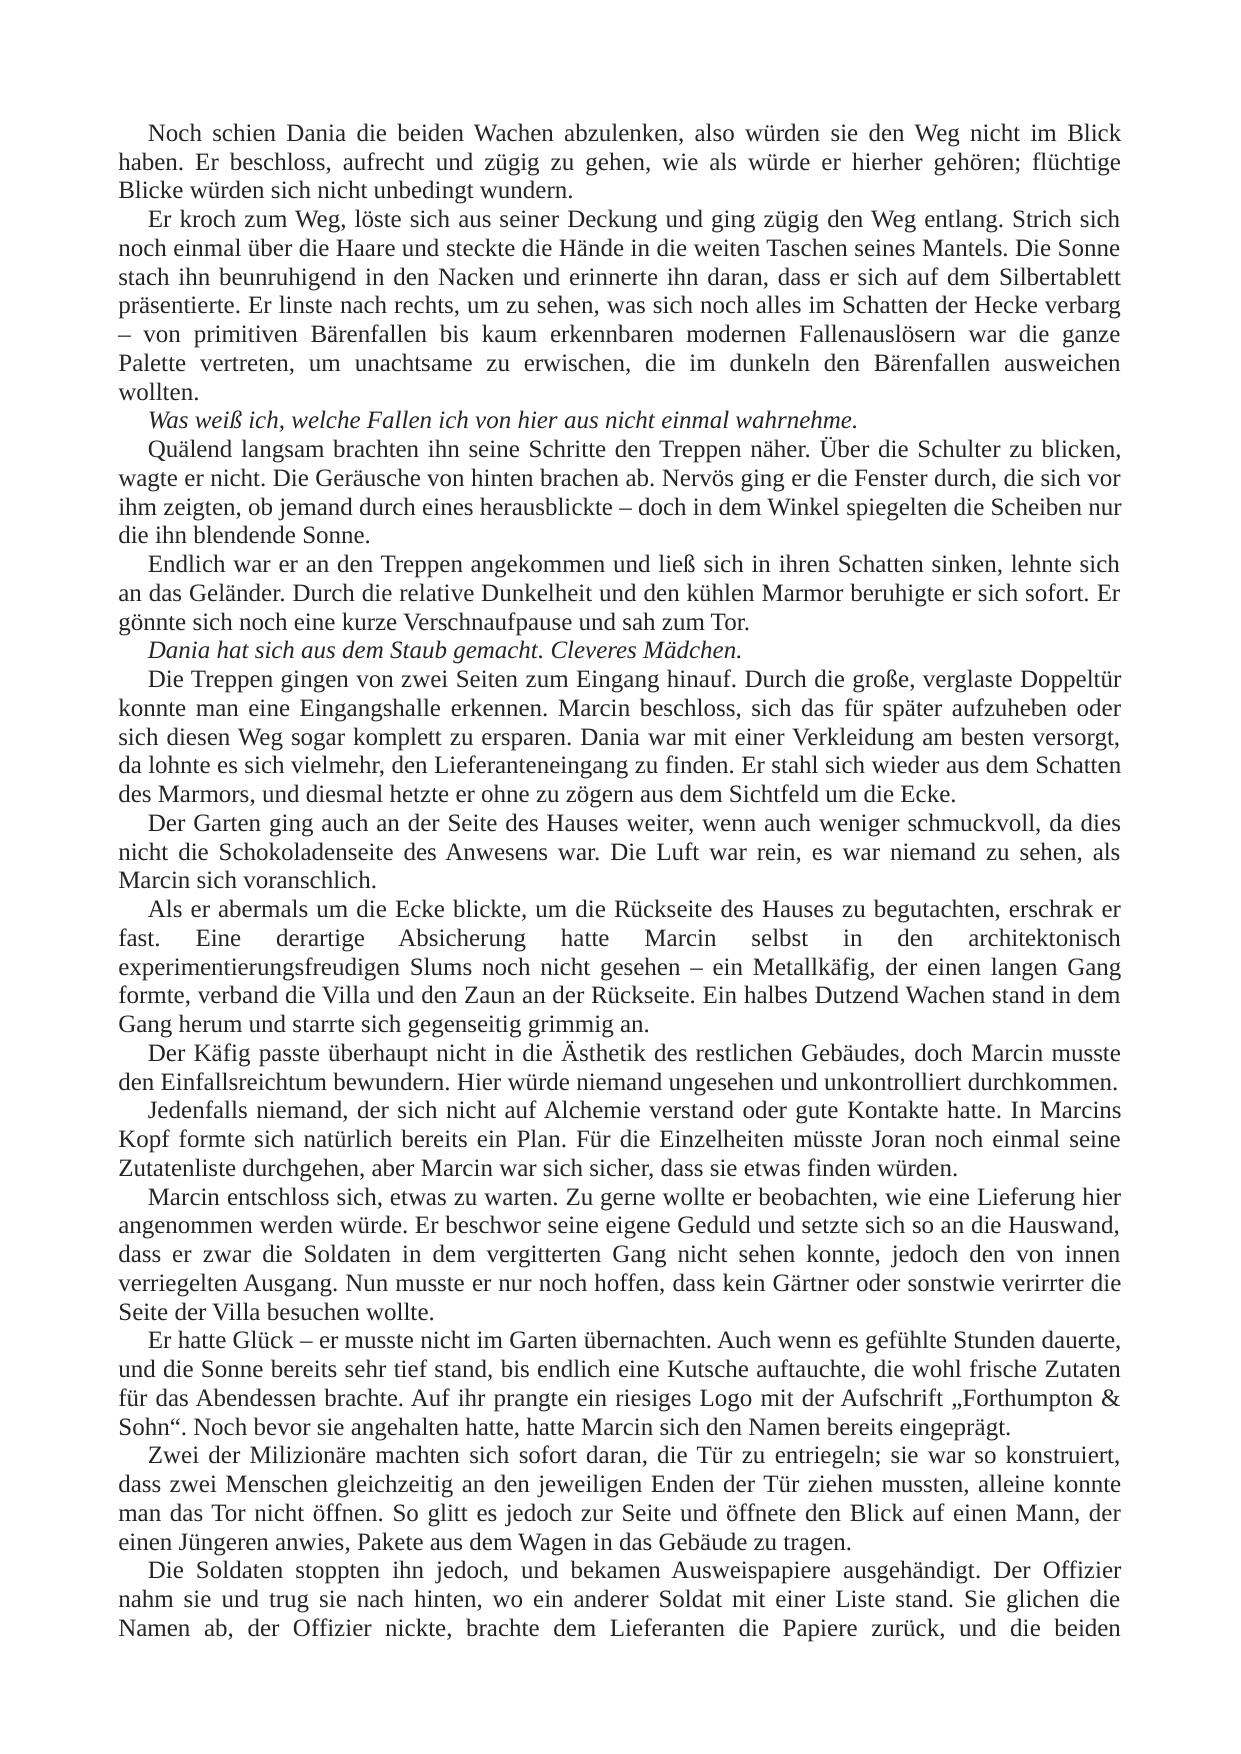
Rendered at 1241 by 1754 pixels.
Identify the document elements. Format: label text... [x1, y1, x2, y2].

text Quälend langsam brachten ihn seine Schritte den Treppen näher. Über die Schulter zu blicken, wagte er nicht. Die Geräusche von hinten brachen ab. Nervös ging er die Fenster durch, die sich vor ihm zeigten, ob jemand durch eines herausblickte – doch in dem Winkel spiegelten die Scheiben nur die ihn blendende Sonne. [118, 434, 1122, 549]
text Der Käfig passte überhaupt nicht in die Ästhetik des restlichen Gebäudes, doch Marcin musste den Einfallsreichtum bewundern. Hier würde niemand ungesehen und unkontrolliert durchkommen. [118, 1038, 1122, 1096]
text Noch schien Dania die beiden Wachen abzulenken, also würden sie den Weg nicht im Blick haben. Er beschloss, aufrecht und zügig zu gehen, wie als würde er hierher gehören; flüchtige Blicke würden sich nicht unbedingt wundern. [118, 118, 1122, 204]
text Er hatte Glück – er musste nicht im Garten übernachten. Auch wenn es gefühlte Stunden dauerte, und die Sonne bereits sehr tief stand, bis endlich eine Kutsche auftauchte, die wohl frische Zutaten für das Abendessen brachte. Auf ihr prangte ein riesiges Logo mit der Aufschrift „Forthumpton & Sohn“. Noch bevor sie angehalten hatte, hatte Marcin sich den Namen bereits eingeprägt. [118, 1326, 1122, 1441]
text Was weiß ich, welche Fallen ich von hier aus nicht einmal wahrnehme. [118, 406, 1122, 434]
text Er kroch zum Weg, löste sich aus seiner Deckung und ging zügig den Weg entlang. Strich sich noch einmal über die Haare und steckte die Hände in die weiten Taschen seines Mantels. Die Sonne stach ihn beunruhigend in den Nacken und erinnerte ihn daran, dass er sich auf dem Silbertablett präsentierte. Er linste nach rechts, um zu sehen, was sich noch alles im Schatten der Hecke verbarg – von primitiven Bärenfallen bis kaum erkennbaren modernen Fallenauslösern war die ganze Palette vertreten, um unachtsame zu erwischen, die im dunkeln den Bärenfallen ausweichen wollten. [118, 204, 1122, 406]
text Endlich war er an den Treppen angekommen und ließ sich in ihren Schatten sinken, lehnte sich an das Geländer. Durch die relative Dunkelheit und den kühlen Marmor beruhigte er sich sofort. Er gönnte sich noch eine kurze Verschnaufpause und sah zum Tor. [118, 549, 1122, 636]
text Der Garten ging auch an der Seite des Hauses weiter, wenn auch weniger schmuckvoll, da dies nicht die Schokoladenseite des Anwesens war. Die Luft war rein, es war niemand zu sehen, als Marcin sich voranschlich. [118, 808, 1122, 894]
text Die Treppen gingen von zwei Seiten zum Eingang hinauf. Durch die große, verglaste Doppeltür konnte man eine Eingangshalle erkennen. Marcin beschloss, sich das für später aufzuheben oder sich diesen Weg sogar komplett zu ersparen. Dania war mit einer Verkleidung am besten versorgt, da lohnte es sich vielmehr, den Lieferanteneingang zu finden. Er stahl sich wieder aus dem Schatten des Marmors, und diesmal hetzte er ohne zu zögern aus dem Sichtfeld um die Ecke. [118, 664, 1122, 808]
text Dania hat sich aus dem Staub gemacht. Cleveres Mädchen. [118, 636, 1122, 664]
text Jedenfalls niemand, der sich nicht auf Alchemie verstand oder gute Kontakte hatte. In Marcins Kopf formte sich natürlich bereits ein Plan. Für die Einzelheiten müsste Joran noch einmal seine Zutatenliste durchgehen, aber Marcin war sich sicher, dass sie etwas finden würden. [118, 1096, 1122, 1182]
text Als er abermals um die Ecke blickte, um die Rückseite des Hauses zu begutachten, erschrak er fast. Eine derartige Absicherung hatte Marcin selbst in den architektonisch experimentierungsfreudigen Slums noch nicht gesehen – ein Metallkäfig, der einen langen Gang formte, verband die Villa und den Zaun an der Rückseite. Ein halbes Dutzend Wachen stand in dem Gang herum und starrte sich gegenseitig grimmig an. [118, 894, 1122, 1038]
text Zwei der Milizionäre machten sich sofort daran, die Tür zu entriegeln; sie war so konstruiert, dass zwei Menschen gleichzeitig an den jeweiligen Enden der Tür ziehen mussten, alleine konnte man das Tor nicht öffnen. So glitt es jedoch zur Seite und öffnete den Blick auf einen Mann, der einen Jüngeren anwies, Pakete aus dem Wagen in das Gebäude zu tragen. [118, 1441, 1122, 1556]
text Die Soldaten stoppten ihn jedoch, und bekamen Ausweispapiere ausgehändigt. Der Offizier nahm sie und trug sie nach hinten, wo ein anderer Soldat mit einer Liste stand. Sie glichen die Namen ab, der Offizier nickte, brachte dem Lieferanten die Papiere zurück, und die beiden [118, 1556, 1122, 1642]
text Marcin entschloss sich, etwas zu warten. Zu gerne wollte er beobachten, wie eine Lieferung hier angenommen werden würde. Er beschwor seine eigene Geduld und setzte sich so an die Hauswand, dass er zwar die Soldaten in dem vergitterten Gang nicht sehen konnte, jedoch den von innen verriegelten Ausgang. Nun musste er nur noch hoffen, dass kein Gärtner oder sonstwie verirrter die Seite der Villa besuchen wollte. [118, 1182, 1122, 1326]
